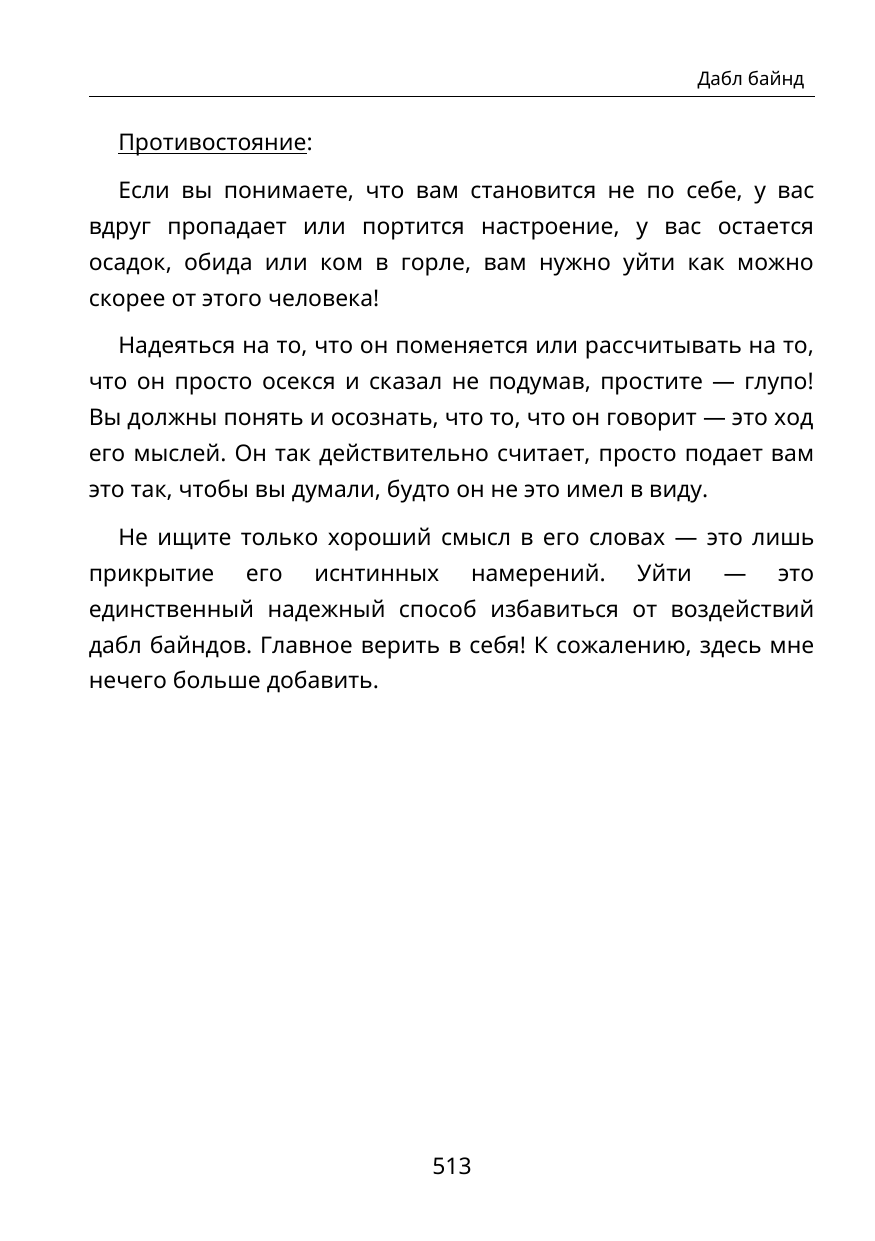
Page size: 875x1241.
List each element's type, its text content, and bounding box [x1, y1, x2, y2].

text Если вы понимаете, что вам становится не по себе, у вас вдруг пропадает или портится настроение, у вас остается осадок, обида или ком в горле, вам нужно уйти как можно скорее от этого человека! [88, 174, 815, 313]
text Не ищите только хороший смысл в его словах — это лишь прикрытие его иснтинных намерений. Уйти — это единственный надежный способ избавиться от воздействий дабл байндов. Главное верить в себя! К сожалению, здесь мне нечего больше добавить. [88, 521, 815, 696]
text Противостояние: [88, 126, 815, 157]
text Надеяться на то, что он поменяется или рассчитывать на то, что он просто осекся и сказал не подумав, простите — глупо! Вы должны понять и осознать, что то, что он говорит — это ход его мыслей. Он так действительно считает, просто подает вам это так, чтобы вы думали, будто он не это имел в виду. [88, 329, 815, 504]
